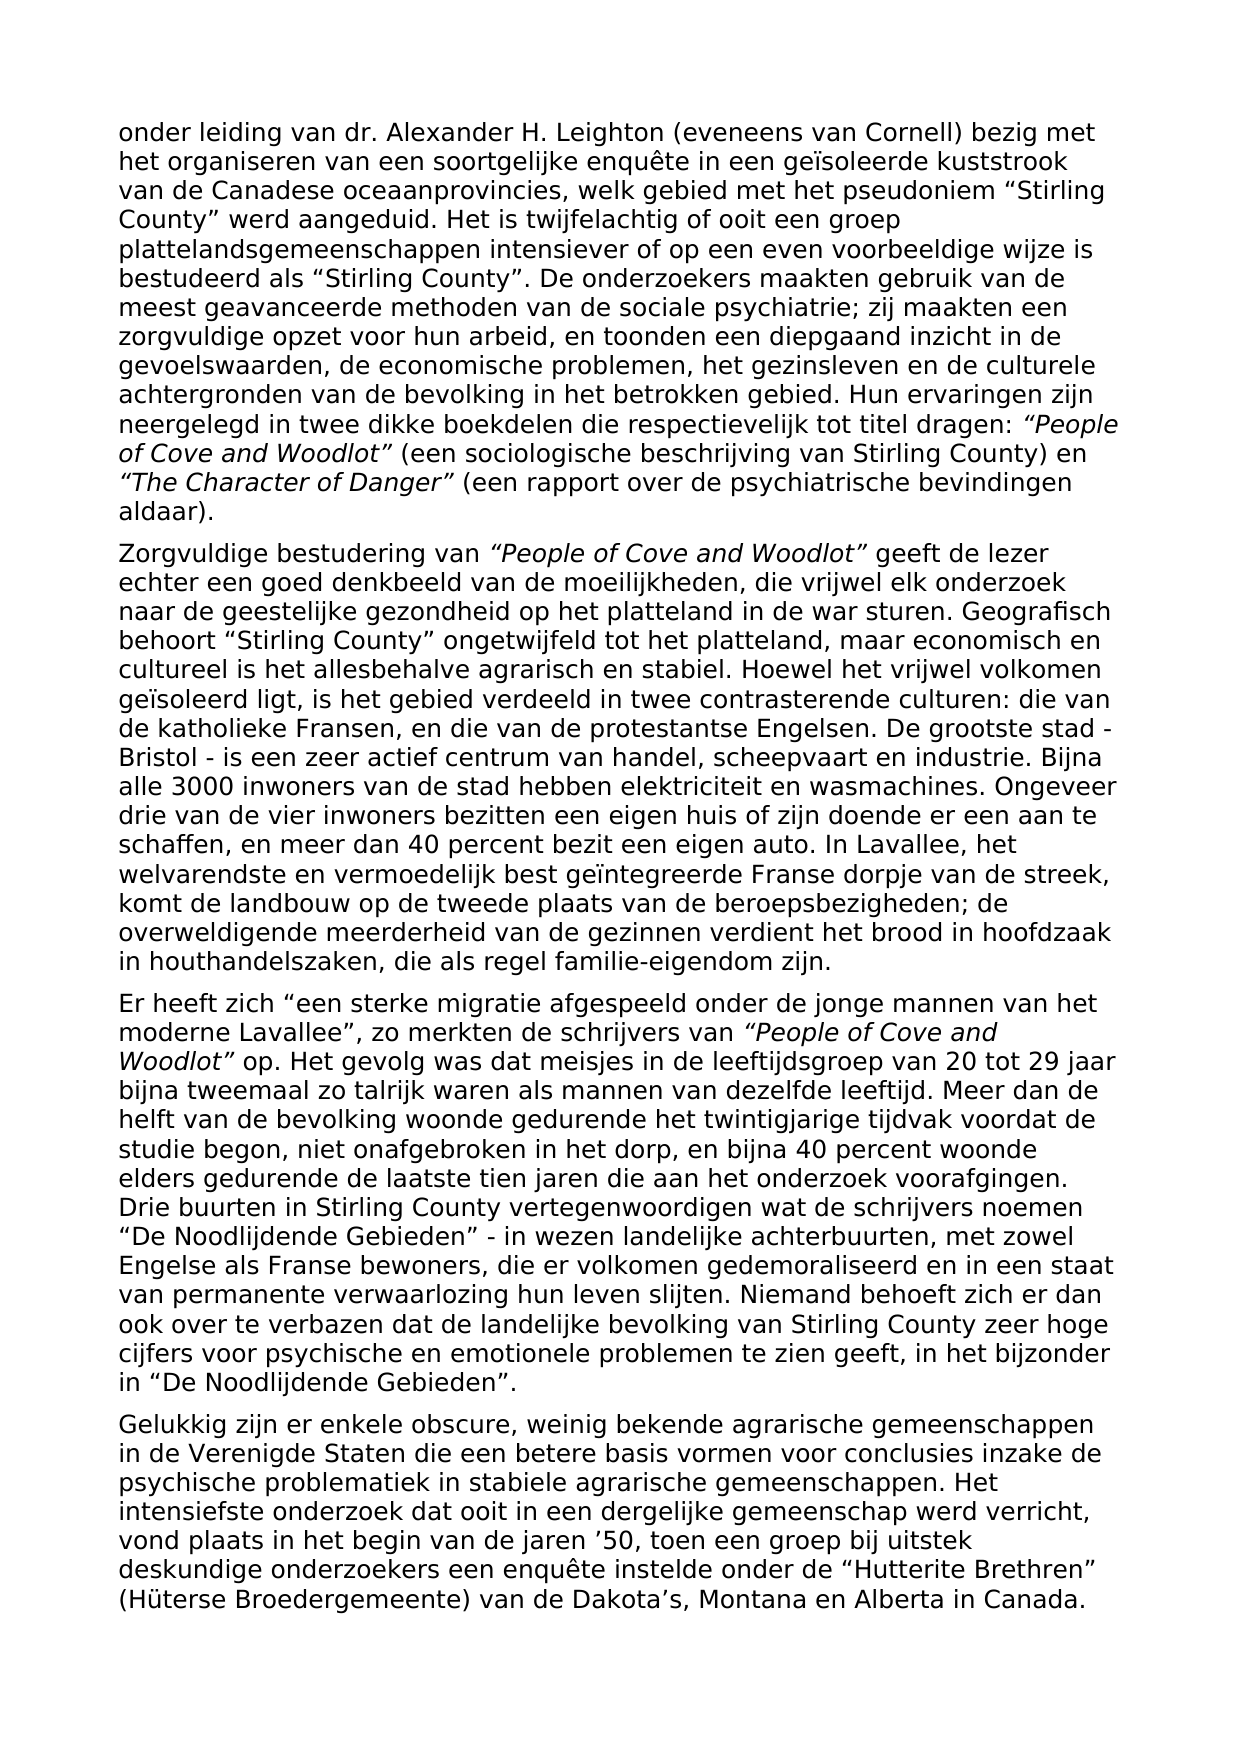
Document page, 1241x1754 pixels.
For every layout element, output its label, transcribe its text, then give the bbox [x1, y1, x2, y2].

text Zorgvuldige bestudering van “People of Cove and Woodlot” geeft de lezer echter een goed denkbeeld van de moeilijkheden, die vrijwel elk onderzoek naar de geestelijke gezondheid op het platteland in de war sturen. Geografisch behoort “Stirling County” ongetwijfeld tot het platteland, maar economisch en cultureel is het allesbehalve agrarisch en stabiel. Hoewel het vrijwel volkomen geïsoleerd ligt, is het gebied verdeeld in twee contrasterende culturen: die van de katholieke Fransen, en die van de protestantse Engelsen. De grootste stad - Bristol - is een zeer actief centrum van handel, scheepvaart en industrie. Bijna alle 3000 inwoners van de stad hebben elektriciteit en wasmachines. Ongeveer drie van de vier inwoners bezitten een eigen huis of zijn doende er een aan te schaffen, en meer dan 40 percent bezit een eigen auto. In Lavallee, het welvarendste en vermoedelijk best geïntegreerde Franse dorpje van de streek, komt de landbouw op de tweede plaats van de beroepsbezigheden; de overweldigende meerderheid van de gezinnen verdient het brood in hoofdzaak in houthandelszaken, die als regel familie-eigendom zijn. [118, 539, 1122, 976]
text Gelukkig zijn er enkele obscure, weinig bekende agrarische gemeenschappen in de Verenigde Staten die een betere basis vormen voor conclusies inzake de psychische problematiek in stabiele agrarische gemeenschappen. Het intensiefste onderzoek dat ooit in een dergelijke gemeenschap werd verricht, vond plaats in het begin van de jaren ’50, toen een groep bij uitstek deskundige onderzoekers een enquête instelde onder de “Hutterite Brethren” (Hüterse Broedergemeente) van de Dakota’s, Montana en Alberta in Canada. [118, 1410, 1122, 1614]
text onder leiding van dr. Alexander H. Leighton (eveneens van Cornell) bezig met het organiseren van een soortgelijke enquête in een geïsoleerde kuststrook van de Canadese oceaanprovincies, welk gebied met het pseudoniem “Stirling County” werd aangeduid. Het is twijfelachtig of ooit een groep plattelandsgemeenschappen intensiever of op een even voorbeeldige wijze is bestudeerd als “Stirling County”. De onderzoekers maakten gebruik van de meest geavanceerde methoden van de sociale psychiatrie; zij maakten een zorgvuldige opzet voor hun arbeid, en toonden een diepgaand inzicht in de gevoelswaarden, de economische problemen, het gezinsleven en de culturele achtergronden van de bevolking in het betrokken gebied. Hun ervaringen zijn neergelegd in twee dikke boekdelen die respectievelijk tot titel dragen: “People of Cove and Woodlot” (een sociologische beschrijving van Stirling County) en “The Character of Danger” (een rapport over de psychiatrische bevindingen aldaar). [118, 118, 1122, 526]
text Er heeft zich “een sterke migratie afgespeeld onder de jonge mannen van het moderne Lavallee”, zo merkten de schrijvers van “People of Cove and Woodlot” op. Het gevolg was dat meisjes in de leeftijdsgroep van 20 tot 29 jaar bijna tweemaal zo talrijk waren als mannen van dezelfde leeftijd. Meer dan de helft van de bevolking woonde gedurende het twintigjarige tijdvak voordat de studie begon, niet onafgebroken in het dorp, en bijna 40 percent woonde elders gedurende de laatste tien jaren die aan het onderzoek voorafgingen. Drie buurten in Stirling County vertegenwoordigen wat de schrijvers noemen “De Noodlijdende Gebieden” - in wezen landelijke achterbuurten, met zowel Engelse als Franse bewoners, die er volkomen gedemoraliseerd en in een staat van permanente verwaarlozing hun leven slijten. Niemand behoeft zich er dan ook over te verbazen dat de landelijke bevolking van Stirling County zeer hoge cijfers voor psychische en emotionele problemen te zien geeft, in het bijzonder in “De Noodlijdende Gebieden”. [118, 989, 1122, 1397]
